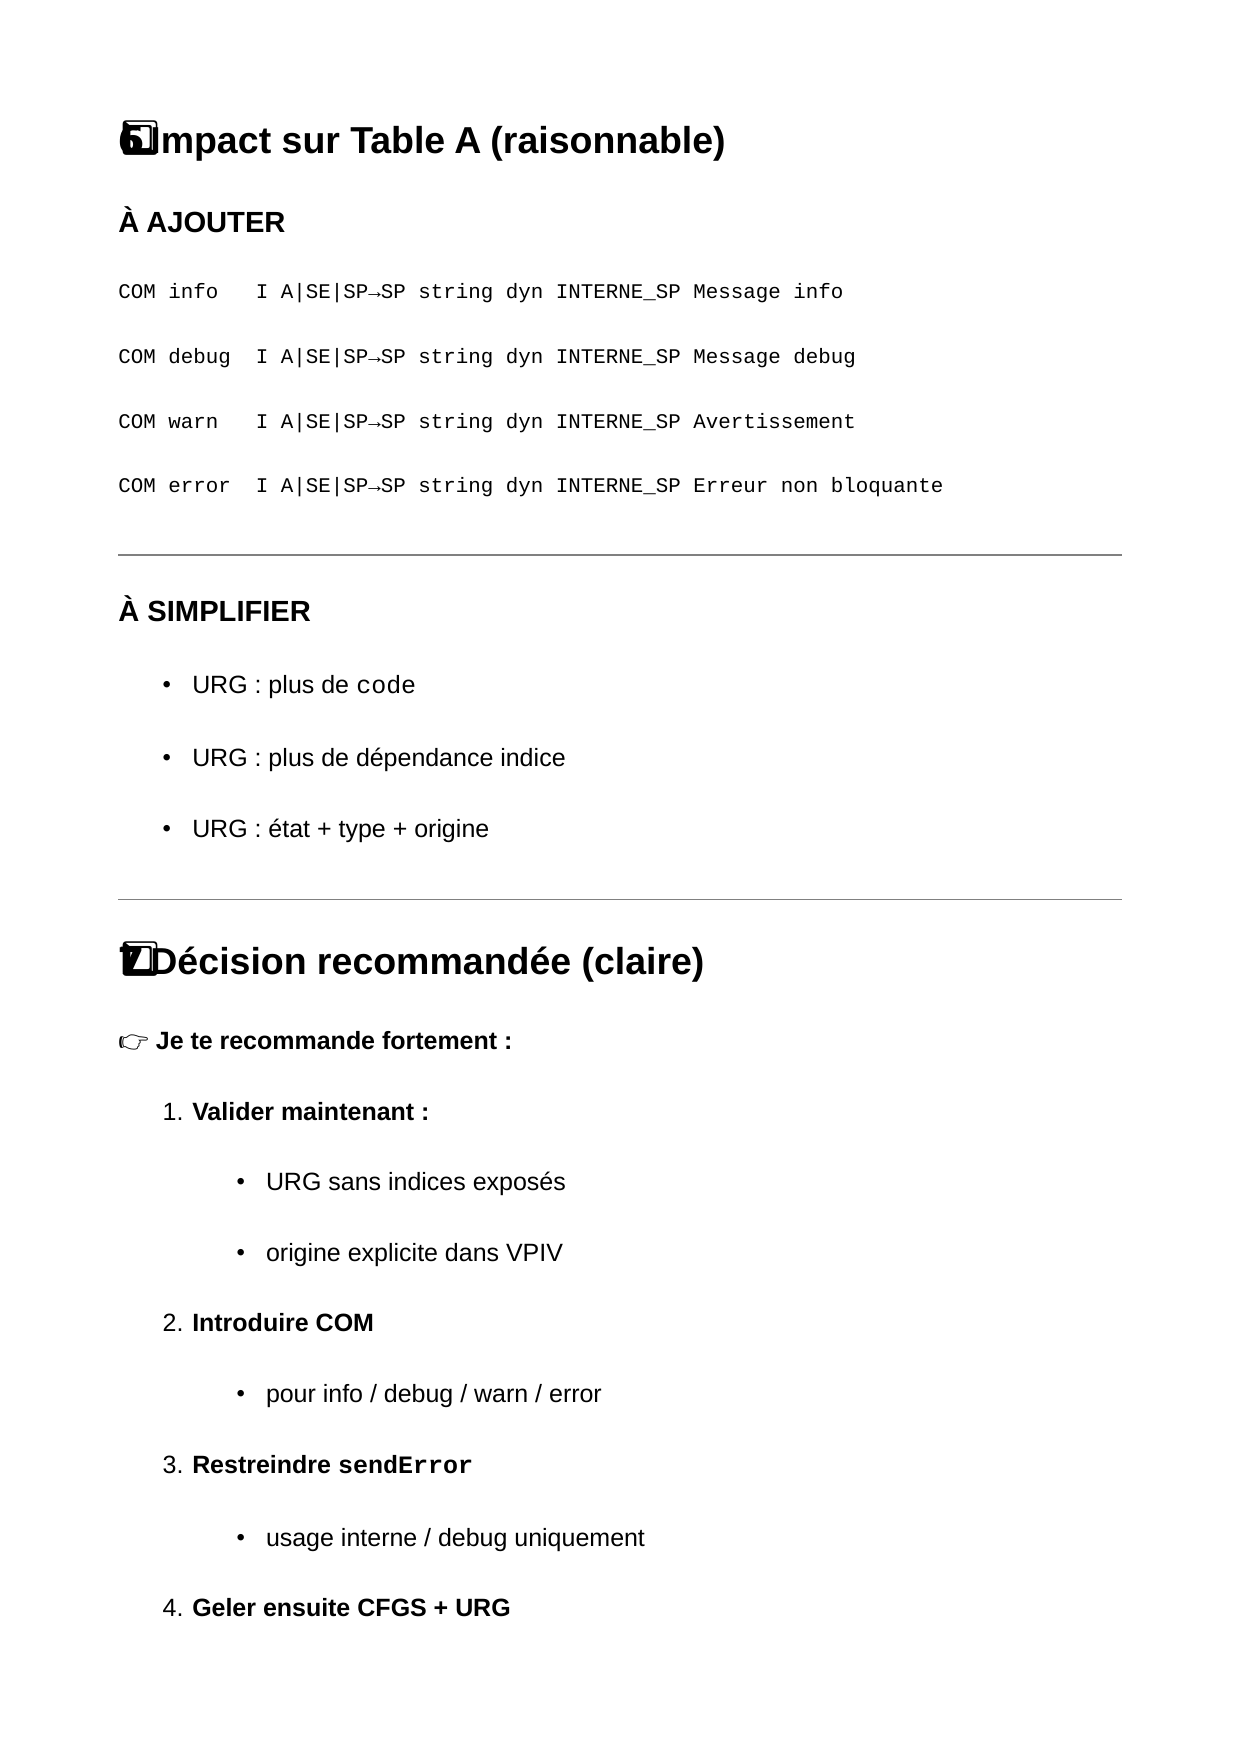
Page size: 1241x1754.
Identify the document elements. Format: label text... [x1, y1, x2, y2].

text COM error I A|SE|SP→SP string dyn INTERNE_SP Erreur non bloquante [118, 475, 1122, 499]
list pour info / debug / warn / error [236, 1379, 1122, 1408]
text COM debug I A|SE|SP→SP string dyn INTERNE_SP Message debug [118, 346, 1122, 369]
list URG : état + type + origine [162, 814, 1122, 843]
text COM info I A|SE|SP→SP string dyn INTERNE_SP Message info [118, 281, 1122, 305]
list URG : plus de dépendance indice [162, 743, 1122, 772]
text COM warn I A|SE|SP→SP string dyn INTERNE_SP Avertissement [118, 411, 1122, 434]
subtitle 6️⃣ Impact sur Table A (raisonnable) [118, 118, 1122, 161]
subtitle À AJOUTER [118, 205, 1122, 239]
list usage interne / debug uniquement [236, 1523, 1122, 1551]
subtitle À SIMPLIFIER [118, 594, 1122, 628]
list origine explicite dans VPIV [236, 1238, 1122, 1267]
list URG sans indices exposés [236, 1167, 1122, 1196]
list Restreindre sendError [162, 1449, 1122, 1481]
list URG : plus de code [162, 670, 1122, 701]
text 👉 Je te recommande fortement : [118, 1026, 1122, 1055]
list Valider maintenant : [162, 1097, 1122, 1125]
list Introduire COM [162, 1308, 1122, 1337]
list Geler ensuite CFGS + URG [162, 1593, 1122, 1622]
subtitle 7️⃣ Décision recommandée (claire) [118, 939, 1122, 982]
